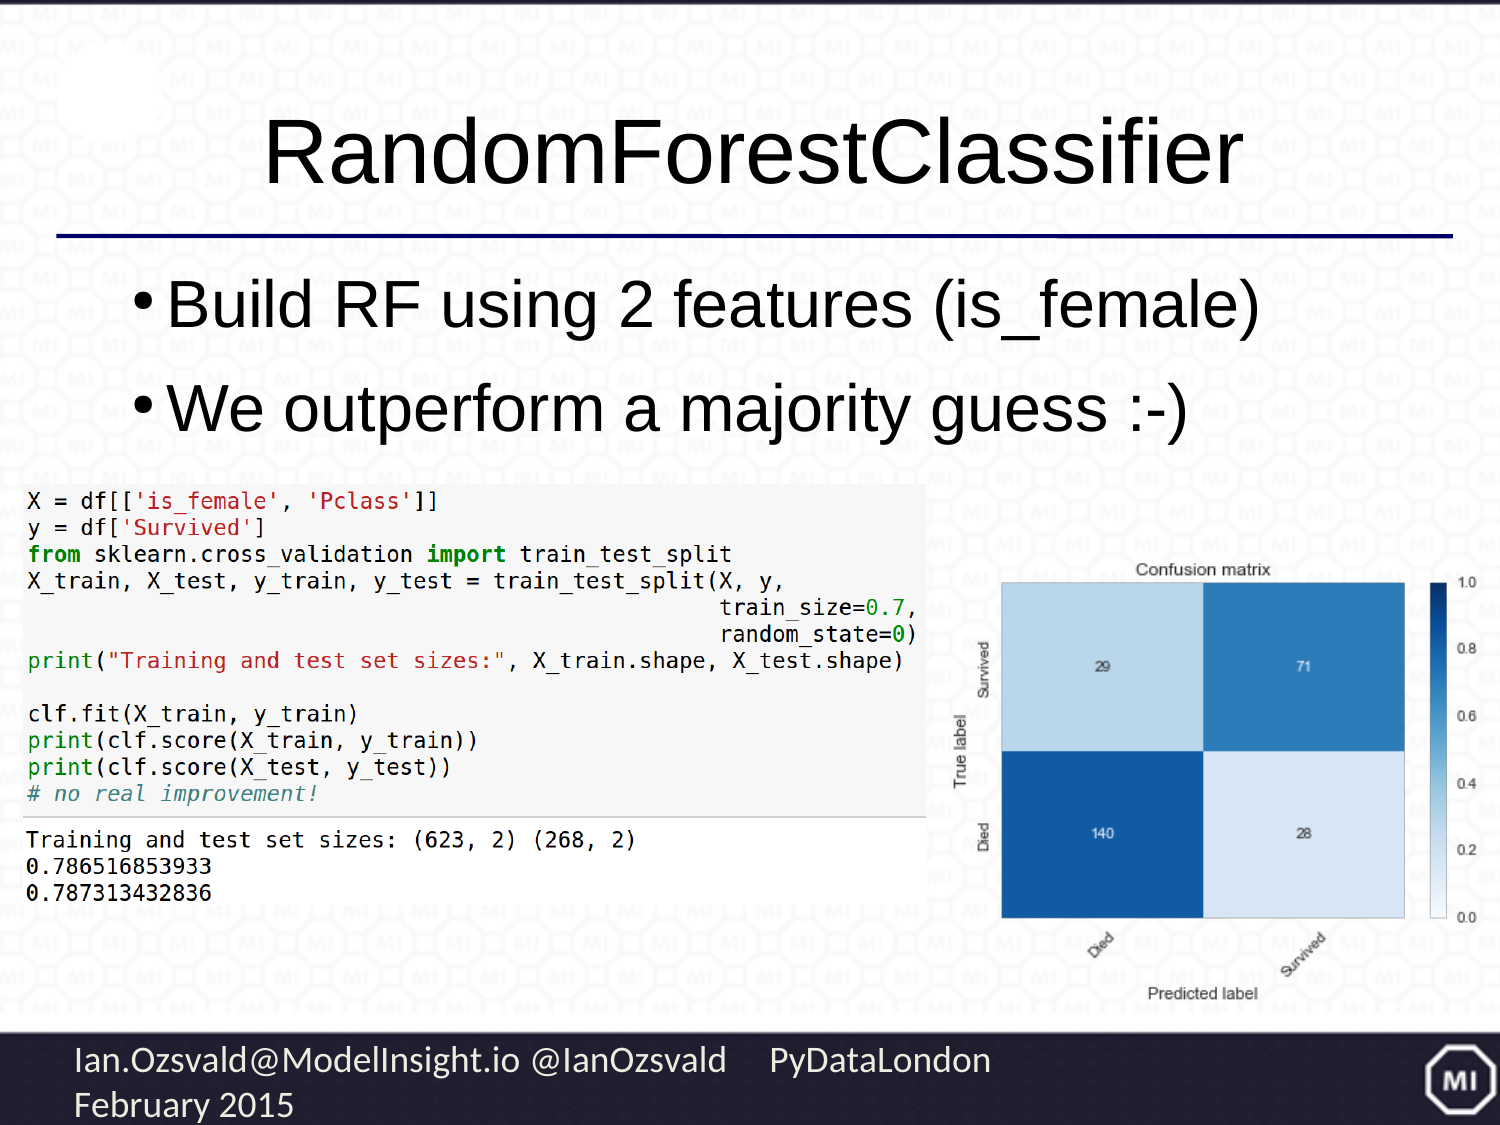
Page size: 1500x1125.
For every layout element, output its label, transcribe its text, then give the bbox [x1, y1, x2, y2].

picture [0, 0, 1500, 1125]
title RandomForestClassifier [56, 59, 1453, 247]
list Build RF using 2 features (is_female) We outperform a majority guess :-) [75, 263, 1395, 916]
